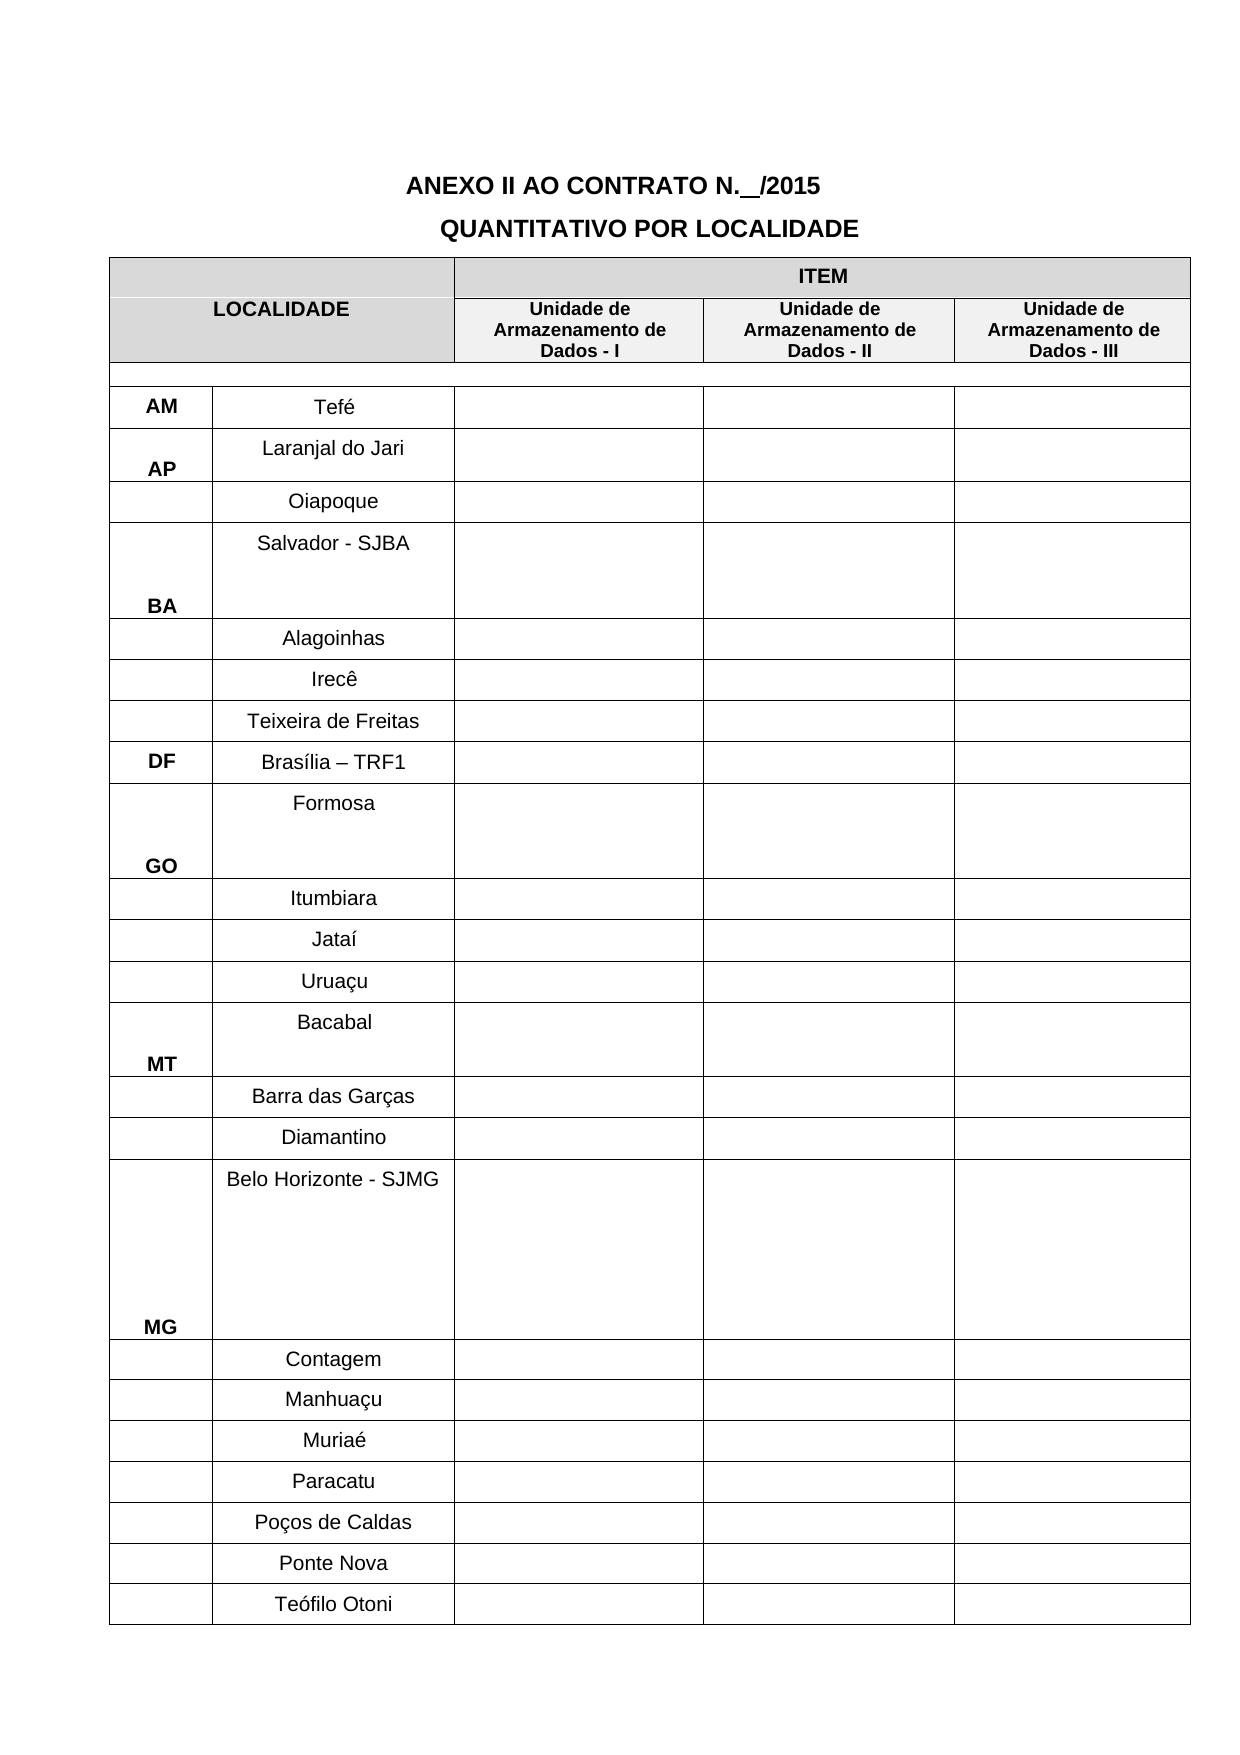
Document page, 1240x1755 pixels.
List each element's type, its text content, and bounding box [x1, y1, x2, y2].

table_cell Barra das Garças [213, 1077, 454, 1117]
table_cell [704, 1340, 954, 1379]
table_cell [704, 1421, 954, 1461]
table_cell Uruaçu [213, 962, 454, 1002]
table_cell [704, 1462, 954, 1502]
table_cell BA [110, 523, 212, 617]
table_cell [955, 920, 1190, 961]
table_cell Tefé [213, 387, 454, 428]
table_cell [455, 742, 703, 783]
table_cell [455, 1380, 703, 1420]
table_cell [110, 1077, 212, 1117]
table_cell Itumbiara [213, 879, 454, 919]
table_cell [955, 523, 1190, 617]
table_cell [455, 1462, 703, 1502]
table_cell [704, 523, 954, 617]
table_cell [704, 1503, 954, 1543]
table_cell [110, 962, 212, 1002]
table_cell [110, 1503, 212, 1543]
table_cell [955, 1462, 1190, 1502]
table_cell [704, 482, 954, 522]
table_header ITEM [455, 258, 1190, 297]
table_cell [955, 1118, 1190, 1158]
table_cell [955, 1340, 1190, 1379]
table_cell [455, 920, 703, 961]
table_cell [704, 619, 954, 658]
table_cell Jataí [213, 920, 454, 961]
table_cell [455, 1340, 703, 1379]
table_cell AP [110, 429, 212, 481]
table_cell [955, 1160, 1190, 1338]
table_cell [455, 1118, 703, 1158]
table_cell [455, 1160, 703, 1338]
table_cell MG [110, 1160, 212, 1338]
table_cell [110, 920, 212, 961]
table_cell [704, 660, 954, 700]
table_cell [955, 1380, 1190, 1420]
table_cell [455, 1503, 703, 1543]
table_cell [455, 1421, 703, 1461]
table_cell [455, 1077, 703, 1117]
table_cell [110, 1544, 212, 1583]
table_cell [110, 363, 1190, 386]
table_cell [455, 387, 703, 428]
table_cell [110, 1584, 212, 1624]
table_cell [704, 742, 954, 783]
table_cell Teófilo Otoni [213, 1584, 454, 1624]
table_cell [455, 879, 703, 919]
table_cell [455, 482, 703, 522]
table_cell [955, 879, 1190, 919]
table_cell [704, 1077, 954, 1117]
table_cell [955, 429, 1190, 481]
table_cell Muriaé [213, 1421, 454, 1461]
table_cell [110, 1340, 212, 1379]
table_cell [704, 920, 954, 961]
table_cell [955, 742, 1190, 783]
table_cell [955, 387, 1190, 428]
table_cell Brasília – TRF1 [213, 742, 454, 783]
table_cell Unidade de Armazenamento de Dados - I [455, 299, 703, 362]
table_cell [955, 660, 1190, 700]
table_cell MT [110, 1003, 212, 1076]
table_cell Paracatu [213, 1462, 454, 1502]
table_cell [455, 1544, 703, 1583]
table_cell [955, 784, 1190, 878]
table_cell Oiapoque [213, 482, 454, 522]
table_cell [955, 1077, 1190, 1117]
table_cell [704, 1160, 954, 1338]
table_cell [704, 1584, 954, 1624]
table_cell [110, 1380, 212, 1420]
table_cell [955, 1003, 1190, 1076]
table_cell [455, 429, 703, 481]
table_cell GO [110, 784, 212, 878]
table_cell [455, 660, 703, 700]
table_cell [704, 1544, 954, 1583]
table_cell [110, 619, 212, 658]
table_cell Laranjal do Jari [213, 429, 454, 481]
table_cell [455, 701, 703, 741]
table_cell [455, 962, 703, 1002]
table_cell [704, 701, 954, 741]
table_cell [955, 1584, 1190, 1624]
table_cell [110, 1421, 212, 1461]
table_cell [110, 701, 212, 741]
table_cell [955, 1544, 1190, 1583]
table_cell [704, 1380, 954, 1420]
table_cell [455, 1003, 703, 1076]
table_cell [704, 879, 954, 919]
table_cell [110, 879, 212, 919]
table_cell Manhuaçu [213, 1380, 454, 1420]
table_cell [704, 429, 954, 481]
table_cell [455, 523, 703, 617]
table_cell [704, 1003, 954, 1076]
table_cell [704, 387, 954, 428]
table_cell [110, 660, 212, 700]
table_cell [455, 1584, 703, 1624]
table_cell Salvador - SJBA [213, 523, 454, 617]
table_cell Irecê [213, 660, 454, 700]
table_cell Unidade de Armazenamento de Dados - II [704, 299, 954, 362]
table_cell [955, 619, 1190, 658]
table_cell [704, 784, 954, 878]
table_cell Bacabal [213, 1003, 454, 1076]
table_cell AM [110, 387, 212, 428]
table_cell [955, 1503, 1190, 1543]
table_cell [455, 619, 703, 658]
table_cell [704, 962, 954, 1002]
table_cell Alagoinhas [213, 619, 454, 658]
table_header [110, 258, 454, 297]
table_cell [955, 1421, 1190, 1461]
table_cell [110, 482, 212, 522]
table_cell DF [110, 742, 212, 783]
table_cell [955, 482, 1190, 522]
table_cell LOCALIDADE [110, 298, 454, 362]
table_cell [110, 1462, 212, 1502]
table_cell [955, 962, 1190, 1002]
table_cell [110, 1118, 212, 1158]
table_cell Ponte Nova [213, 1544, 454, 1583]
table_cell [955, 701, 1190, 741]
table_cell Contagem [213, 1340, 454, 1379]
table_cell Poços de Caldas [213, 1503, 454, 1543]
table_cell [704, 1118, 954, 1158]
table_cell Formosa [213, 784, 454, 878]
table_cell [455, 784, 703, 878]
table_cell Belo Horizonte - SJMG [213, 1160, 454, 1338]
table_cell Diamantino [213, 1118, 454, 1158]
table_cell Unidade de Armazenamento de Dados - III [955, 299, 1190, 362]
subtitle ANEXO II AO CONTRATO N. /2015 QUANTITATIVO POR LOCALIDADE [406, 171, 894, 242]
table_cell Teixeira de Freitas [213, 701, 454, 741]
